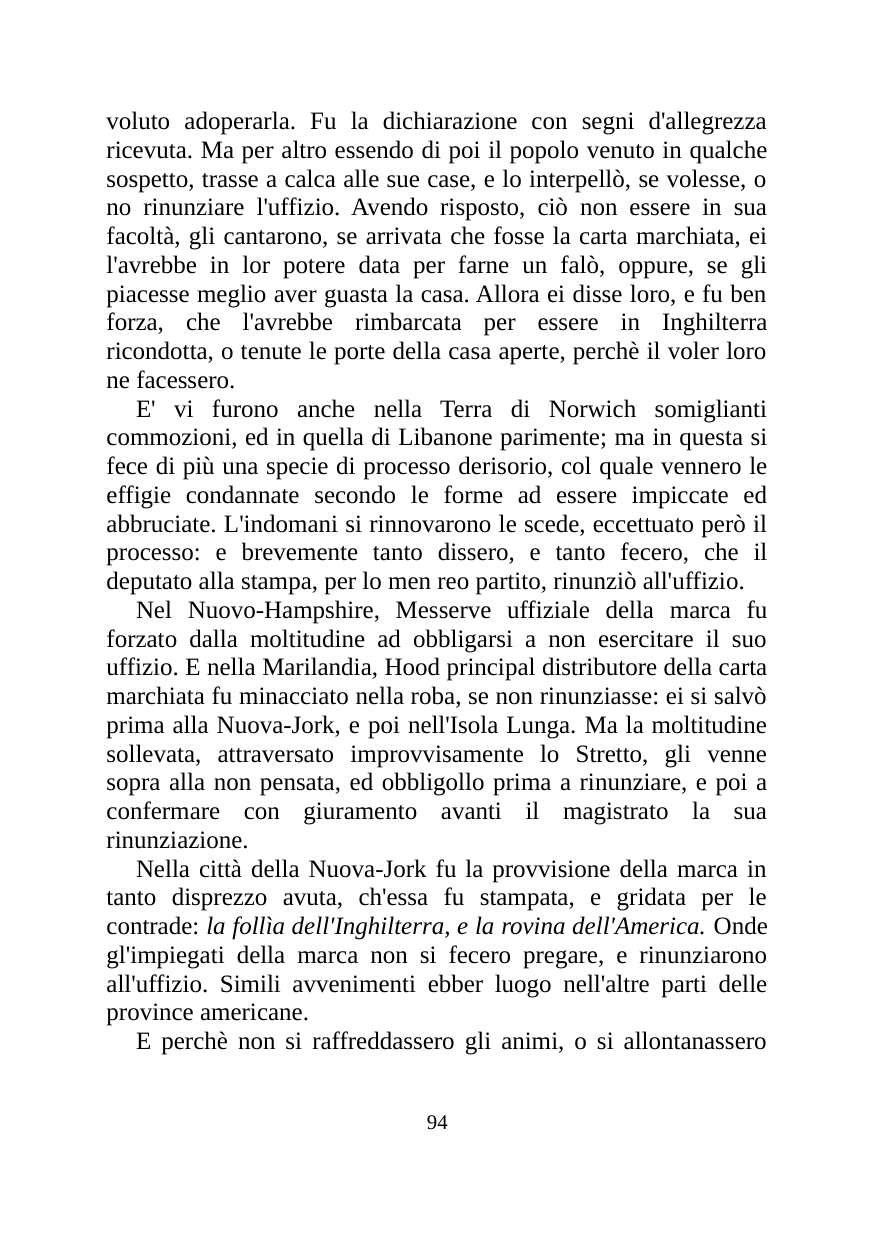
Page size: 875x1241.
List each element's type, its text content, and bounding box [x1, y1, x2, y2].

text E' vi furono anche nella Terra di Norwich somiglianti commozioni, ed in quella di Libanone parimente; ma in questa si fece di più una specie di processo derisorio, col quale vennero le effigie condannate secondo le forme ad essere impiccate ed abbruciate. L'indomani si rinnovarono le scede, eccettuato però il processo: e brevemente tanto dissero, e tanto fecero, che il deputato alla stampa, per lo men reo partito, rinunziò all'uffizio. [106, 394, 768, 595]
text Nel Nuovo-Hampshire, Messerve uffiziale della marca fu forzato dalla moltitudine ad obbligarsi a non esercitare il suo uffizio. E nella Marilandia, Hood principal distributore della carta marchiata fu minacciato nella roba, se non rinunziasse: ei si salvò prima alla Nuova-Jork, e poi nell'Isola Lunga. Ma la moltitudine sollevata, attraversato improvvisamente lo Stretto, gli venne sopra alla non pensata, ed obbligollo prima a rinunziare, e poi a confermare con giuramento avanti il magistrato la sua rinunziazione. [106, 595, 768, 854]
text E perchè non si raffreddassero gli animi, o si allontanassero [106, 1026, 768, 1055]
text voluto adoperarla. Fu la dichiarazione con segni d'allegrezza ricevuta. Ma per altro essendo di poi il popolo venuto in qualche sospetto, trasse a calca alle sue case, e lo interpellò, se volesse, o no rinunziare l'uffizio. Avendo risposto, ciò non essere in sua facoltà, gli cantarono, se arrivata che fosse la carta marchiata, ei l'avrebbe in lor potere data per farne un falò, oppure, se gli piacesse meglio aver guasta la casa. Allora ei disse loro, e fu ben forza, che l'avrebbe rimbarcata per essere in Inghilterra ricondotta, o tenute le porte della casa aperte, perchè il voler loro ne facessero. [106, 106, 768, 394]
text Nella città della Nuova-Jork fu la provvisione della marca in tanto disprezzo avuta, ch'essa fu stampata, e gridata per le contrade: la follìa dell'Inghilterra, e la rovina dell'America. Onde gl'impiegati della marca non si fecero pregare, e rinunziarono all'uffizio. Simili avvenimenti ebber luogo nell'altre parti delle province americane. [106, 854, 768, 1026]
